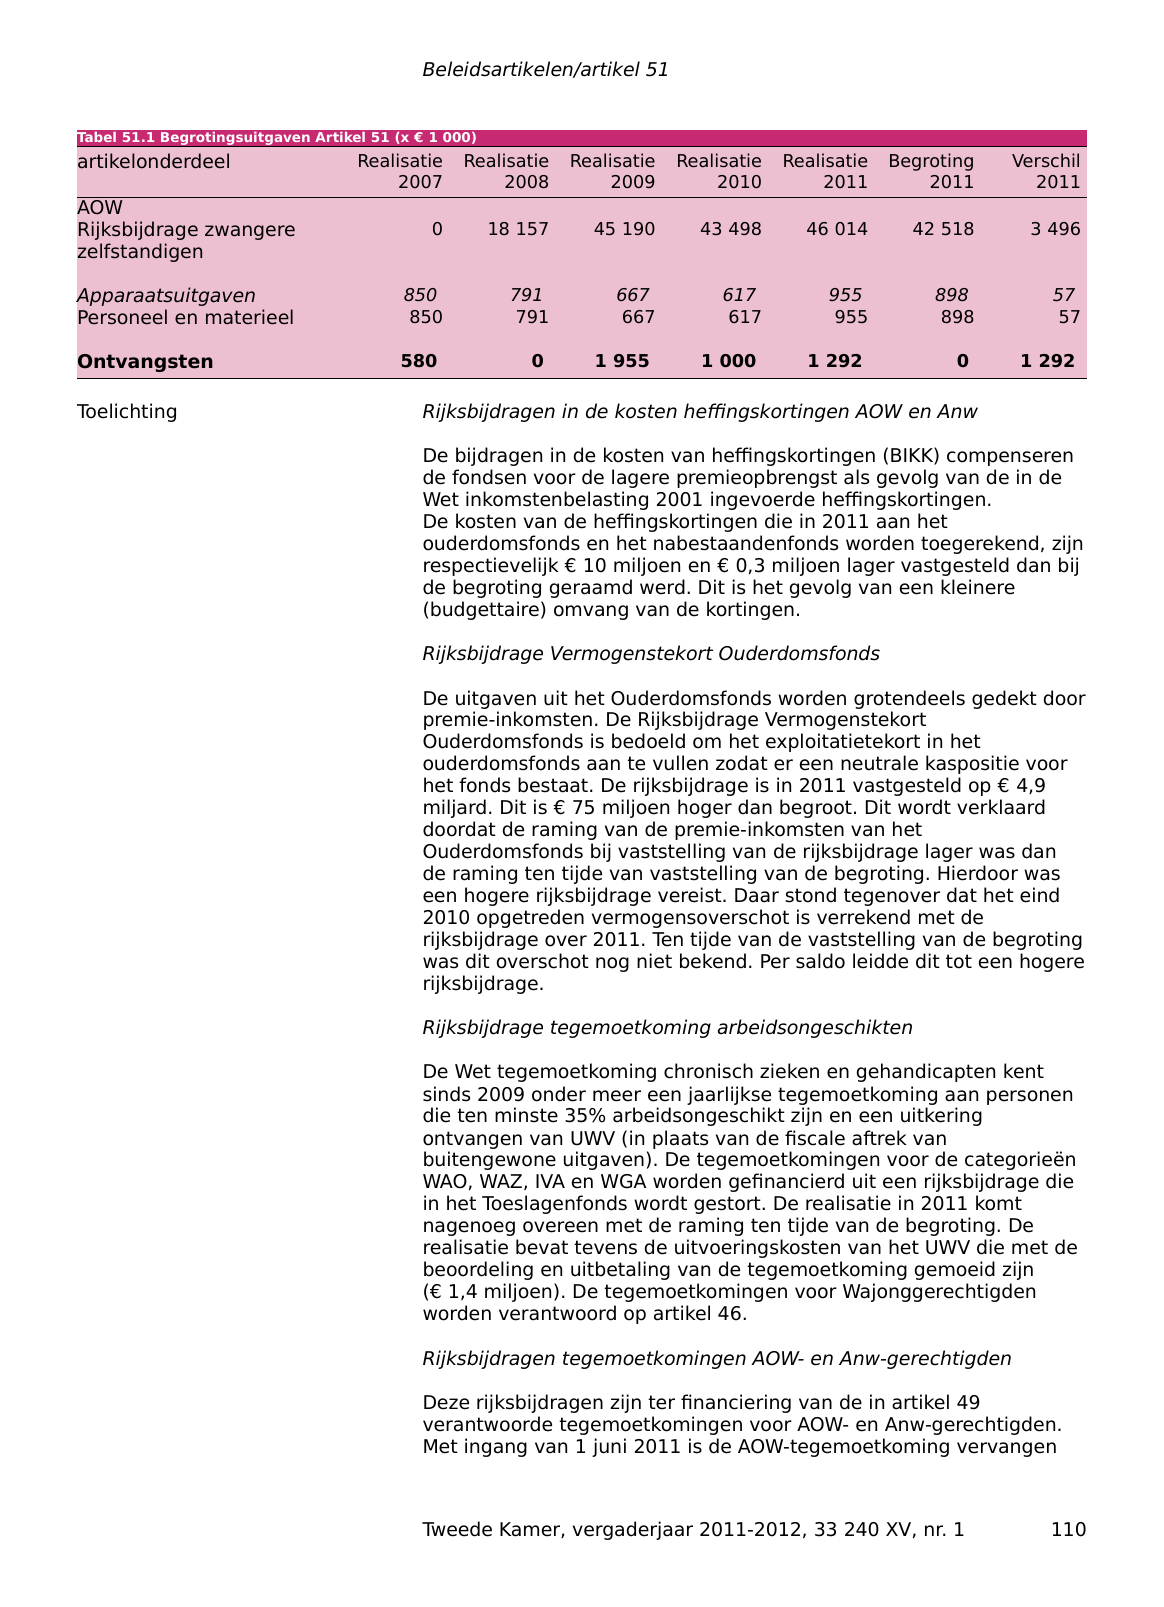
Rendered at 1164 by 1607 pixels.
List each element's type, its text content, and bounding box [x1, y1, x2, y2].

table_cell 57 [980, 285, 1087, 307]
table_cell 617 [661, 285, 768, 307]
table_cell Personeel en materieel [77, 307, 342, 329]
table_cell 955 [768, 285, 874, 307]
table_cell 0 [449, 351, 555, 378]
table_cell [768, 329, 874, 351]
table_cell [555, 198, 661, 219]
subtitle [77, 423, 399, 431]
table_cell [768, 263, 874, 285]
subtitle Rijksbijdragen tegemoetkomingen AOW- en Anw-gerechtigden [422, 1347, 1087, 1369]
table_cell [980, 329, 1087, 351]
table_cell Realisatie 2009 [555, 147, 661, 197]
text De kosten van de heffingskortingen die in 2011 aan het ouderdomsfonds en het nabestaandenfonds worden toegerekend, zijn respectievelijk € 10 miljoen en € 0,3 miljoen lager vastgesteld dan bij de begroting geraamd werd. Dit is het gevolg van een kleinere (budgettaire) omvang van de kortingen. [422, 511, 1087, 621]
table_cell Begroting 2011 [874, 147, 980, 197]
table_cell [980, 198, 1087, 219]
text De bijdragen in de kosten van heffingskortingen (BIKK) compenseren de fondsen voor de lagere premieopbrengst als gevolg van de in de Wet inkomstenbelasting 2001 ingevoerde heffingskortingen. [422, 445, 1087, 511]
table_cell 45 190 [555, 219, 661, 263]
table_cell [449, 198, 555, 219]
table_cell 1 292 [768, 351, 874, 378]
table_cell 42 518 [874, 219, 980, 263]
table_cell Rijksbijdrage zwangere zelfstandigen [77, 219, 342, 263]
table_cell [449, 329, 555, 351]
table_cell 791 [449, 307, 555, 329]
table_cell 3 496 [980, 219, 1087, 263]
text Toelichting [77, 401, 399, 423]
table_cell Realisatie 2010 [661, 147, 768, 197]
table_cell 617 [661, 307, 768, 329]
table_cell [343, 263, 449, 285]
table_cell [77, 263, 342, 285]
table_cell 955 [768, 307, 874, 329]
table_cell 667 [555, 307, 661, 329]
table_cell 791 [449, 285, 555, 307]
table_cell 850 [343, 307, 449, 329]
text De uitgaven uit het Ouderdomsfonds worden grotendeels gedekt door premie-inkomsten. De Rijksbijdrage Vermogenstekort Ouderdomsfonds is bedoeld om het exploitatietekort in het ouderdomsfonds aan te vullen zodat er een neutrale kaspositie voor het fonds bestaat. De rijksbijdrage is in 2011 vastgesteld op € 4,9 miljard. Dit is € 75 miljoen hoger dan begroot. Dit wordt verklaard doordat de raming van de premie-inkomsten van het Ouderdomsfonds bij vaststelling van de rijksbijdrage lager was dan de raming ten tijde van vaststelling van de begroting. Hierdoor was een hogere rijksbijdrage vereist. Daar stond tegenover dat het eind 2010 opgetreden vermogensoverschot is verrekend met de rijksbijdrage over 2011. Ten tijde van de vaststelling van de begroting was dit overschot nog niet bekend. Per saldo leidde dit tot een hogere rijksbijdrage. [422, 687, 1087, 995]
table_cell [555, 329, 661, 351]
subtitle Rijksbijdragen in de kosten heffingskortingen AOW en Anw [422, 401, 1087, 423]
table_cell Apparaatsuitgaven [77, 285, 342, 307]
table_cell Realisatie 2011 [768, 147, 874, 197]
table_cell [874, 198, 980, 219]
table_cell Realisatie 2007 [343, 147, 449, 197]
table_cell Verschil 2011 [980, 147, 1087, 197]
table_cell [343, 329, 449, 351]
table_cell Realisatie 2008 [449, 147, 555, 197]
table_cell 1 000 [661, 351, 768, 378]
table_cell 0 [343, 219, 449, 263]
table_cell [874, 263, 980, 285]
table_cell 18 157 [449, 219, 555, 263]
table_cell Ontvangsten [77, 351, 342, 378]
table_cell [874, 329, 980, 351]
table_cell 667 [555, 285, 661, 307]
table_cell 1 292 [980, 351, 1087, 378]
table_cell artikelonderdeel [77, 147, 342, 197]
table_cell [661, 263, 768, 285]
table_cell 43 498 [661, 219, 768, 263]
table_cell 46 014 [768, 219, 874, 263]
table_cell 57 [980, 307, 1087, 329]
table_cell [661, 198, 768, 219]
table_cell [343, 198, 449, 219]
table_cell 898 [874, 285, 980, 307]
table_cell [661, 329, 768, 351]
text De Wet tegemoetkoming chronisch zieken en gehandicapten kent sinds 2009 onder meer een jaarlijkse tegemoetkoming aan personen die ten minste 35% arbeidsongeschikt zijn en een uitkering ontvangen van UWV (in plaats van de fiscale aftrek van buitengewone uitgaven). De tegemoetkomingen voor de categorieën WAO, WAZ, IVA en WGA worden gefinancierd uit een rijksbijdrage die in het Toeslagenfonds wordt gestort. De realisatie in 2011 komt nagenoeg overeen met de raming ten tijde van de begroting. De realisatie bevat tevens de uitvoeringskosten van het UWV die met de beoordeling en uitbetaling van de tegemoetkoming gemoeid zijn (€ 1,4 miljoen). De tegemoetkomingen voor Wajonggerechtigden worden verantwoord op artikel 46. [422, 1061, 1087, 1325]
table_cell [449, 263, 555, 285]
text Deze rijksbijdragen zijn ter financiering van de in artikel 49 verantwoorde tegemoetkomingen voor AOW- en Anw-gerechtigden. Met ingang van 1 juni 2011 is de AOW-tegemoetkoming vervangen [422, 1392, 1087, 1457]
table_cell 0 [874, 351, 980, 378]
table_cell 1 955 [555, 351, 661, 378]
table_cell 580 [343, 351, 449, 378]
subtitle Rijksbijdrage Vermogenstekort Ouderdomsfonds [422, 643, 1087, 665]
table_cell 898 [874, 307, 980, 329]
table_cell [768, 198, 874, 219]
table_cell [555, 263, 661, 285]
table_cell AOW [77, 198, 342, 219]
table_cell 850 [343, 285, 449, 307]
table_cell [77, 329, 342, 351]
table_header Tabel 51.1 Begrotingsuitgaven Artikel 51 (x € 1 000) [77, 130, 1087, 146]
subtitle Rijksbijdrage tegemoetkoming arbeidsongeschikten [422, 1017, 1087, 1039]
table_cell [980, 263, 1087, 285]
